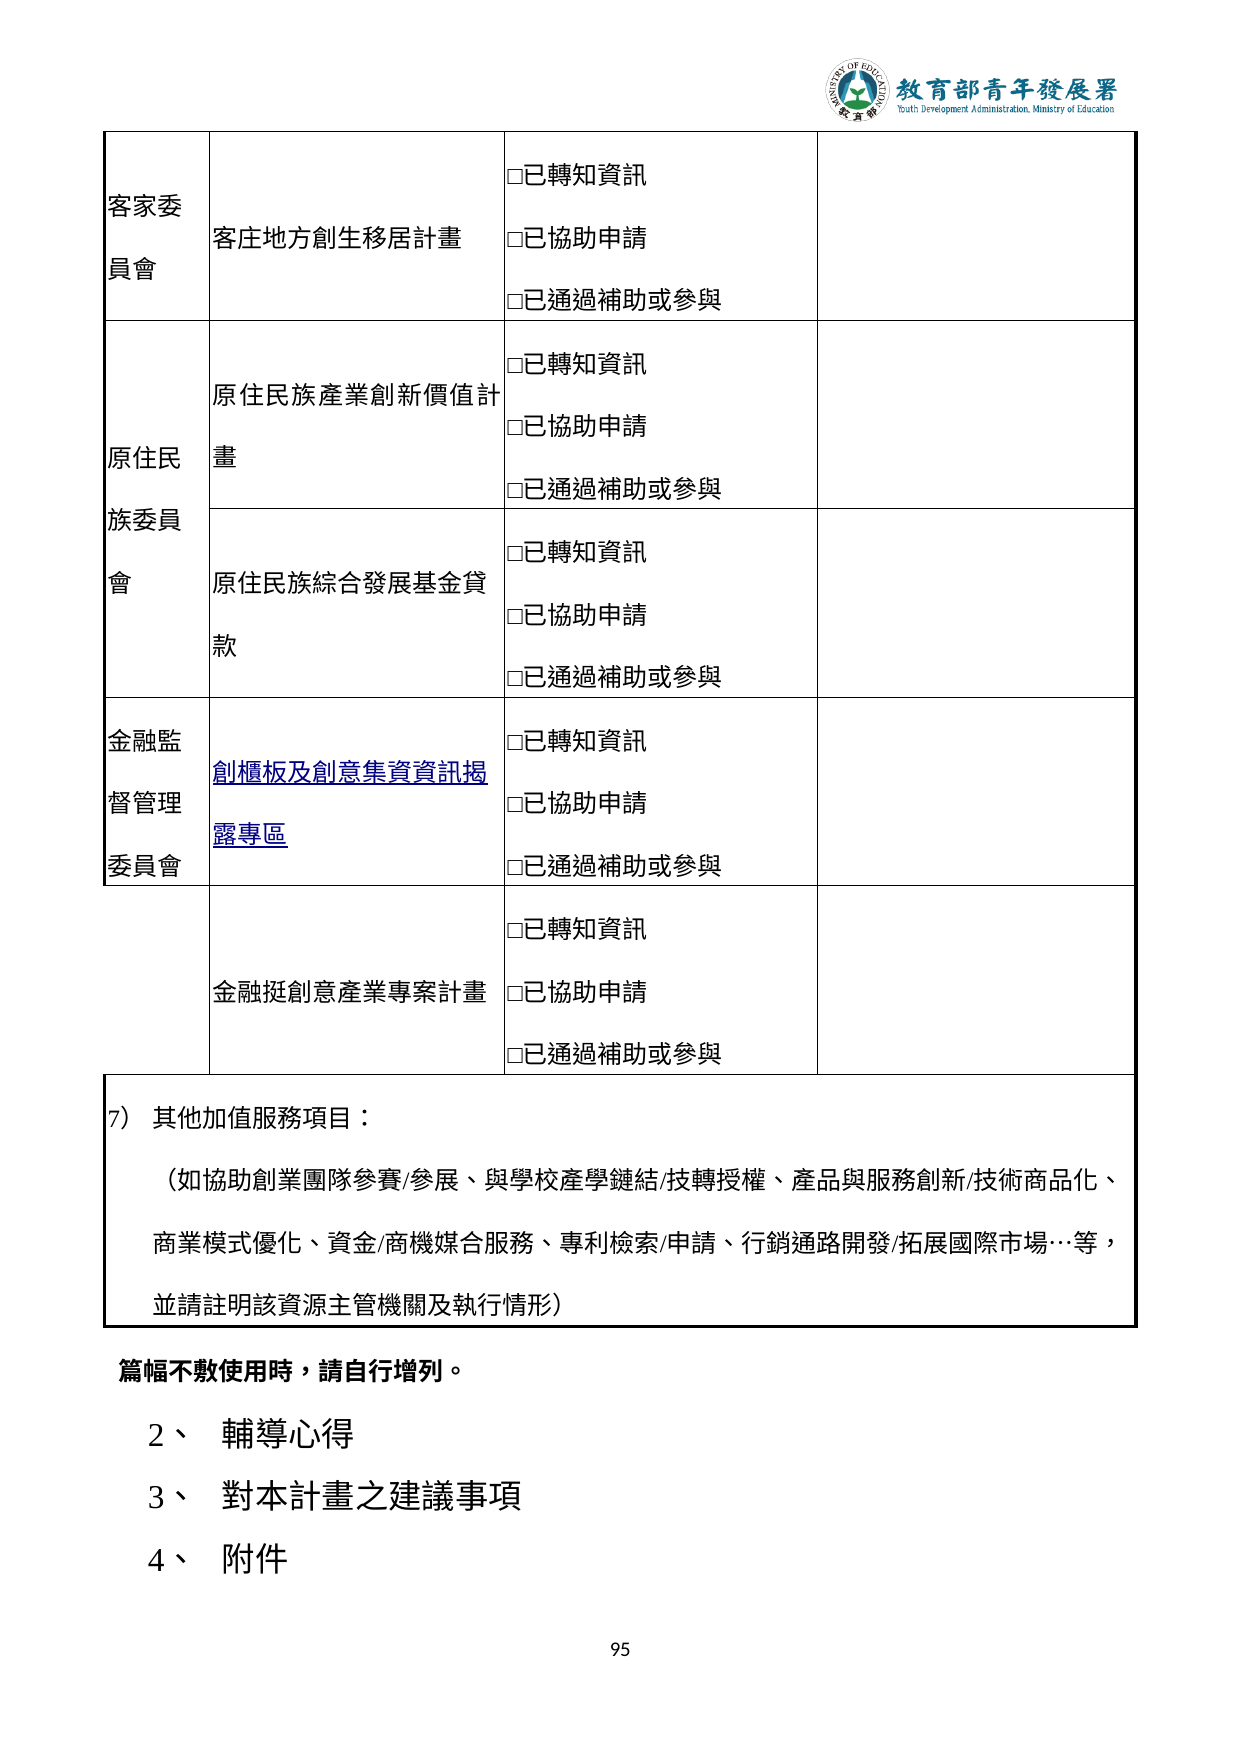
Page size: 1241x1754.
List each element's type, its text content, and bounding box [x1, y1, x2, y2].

table_cell 原住民族產業創新價值計畫 [210, 321, 504, 508]
table_cell 客家委員會 [106, 132, 209, 319]
list 附件 [148, 1515, 1122, 1578]
table_cell 金融挺創意產業專案計畫 [210, 886, 504, 1074]
table_cell 原住民族委員會 [106, 321, 209, 697]
list 對本計畫之建議事項 [148, 1453, 1122, 1515]
table_cell 其他加值服務項目： （如協助創業團隊參賽/參展、與學校產學鏈結/技轉授權、產品與服務創新/技術商品化、商業模式優化、資金/商機媒合服務、專利檢索/申請、行銷通路開發/拓展國際市場…等，並請註明該資源主管機關及執行情形） [150, 1075, 1134, 1325]
table_cell □已轉知資訊 □已協助申請 □已通過補助或參與 [505, 321, 817, 508]
table_cell □已轉知資訊 □已協助申請 □已通過補助或參與 [505, 132, 817, 319]
table_cell [818, 321, 1134, 508]
table_cell □已轉知資訊 □已協助申請 □已通過補助或參與 [505, 698, 817, 885]
table_cell 金融監督管理委員會 [106, 698, 209, 885]
table_cell [818, 698, 1134, 885]
text 篇幅不敷使用時，請自行增列。 [118, 1328, 1122, 1390]
table_cell 7） [106, 1075, 149, 1325]
table_cell [818, 132, 1134, 319]
table_cell □已轉知資訊 □已協助申請 □已通過補助或參與 [505, 509, 817, 697]
table_cell [818, 509, 1134, 697]
table_cell [818, 886, 1134, 1074]
table_cell 創櫃板及創意集資資訊揭露專區 [210, 698, 504, 885]
table_cell 原住民族綜合發展基金貸款 [210, 509, 504, 697]
table_cell 客庄地方創生移居計畫 [210, 132, 504, 319]
table_cell □已轉知資訊 □已協助申請 □已通過補助或參與 [505, 886, 817, 1074]
list 輔導心得 [148, 1390, 1122, 1453]
